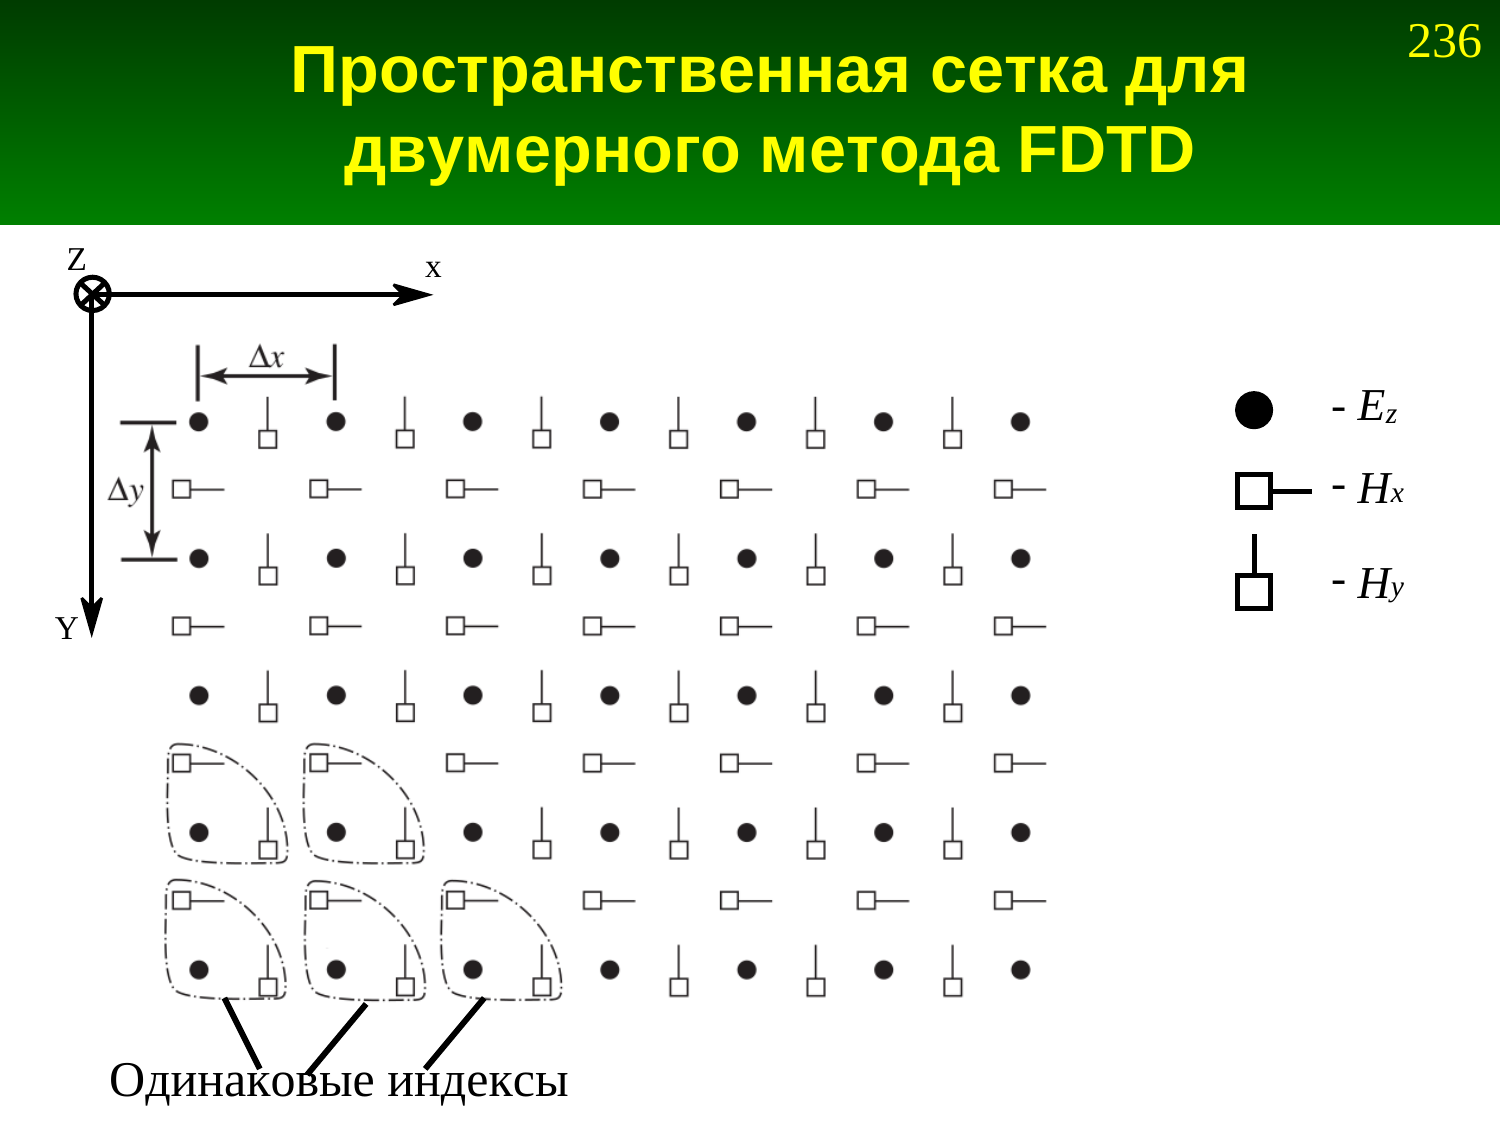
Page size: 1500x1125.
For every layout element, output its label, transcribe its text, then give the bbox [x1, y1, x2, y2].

title Пространственная сетка для двумерного метода FDTD [100, 7, 1441, 204]
picture [53, 248, 1063, 1013]
picture [1234, 389, 1441, 612]
text_box Одинаковые индексы [94, 1039, 584, 1115]
